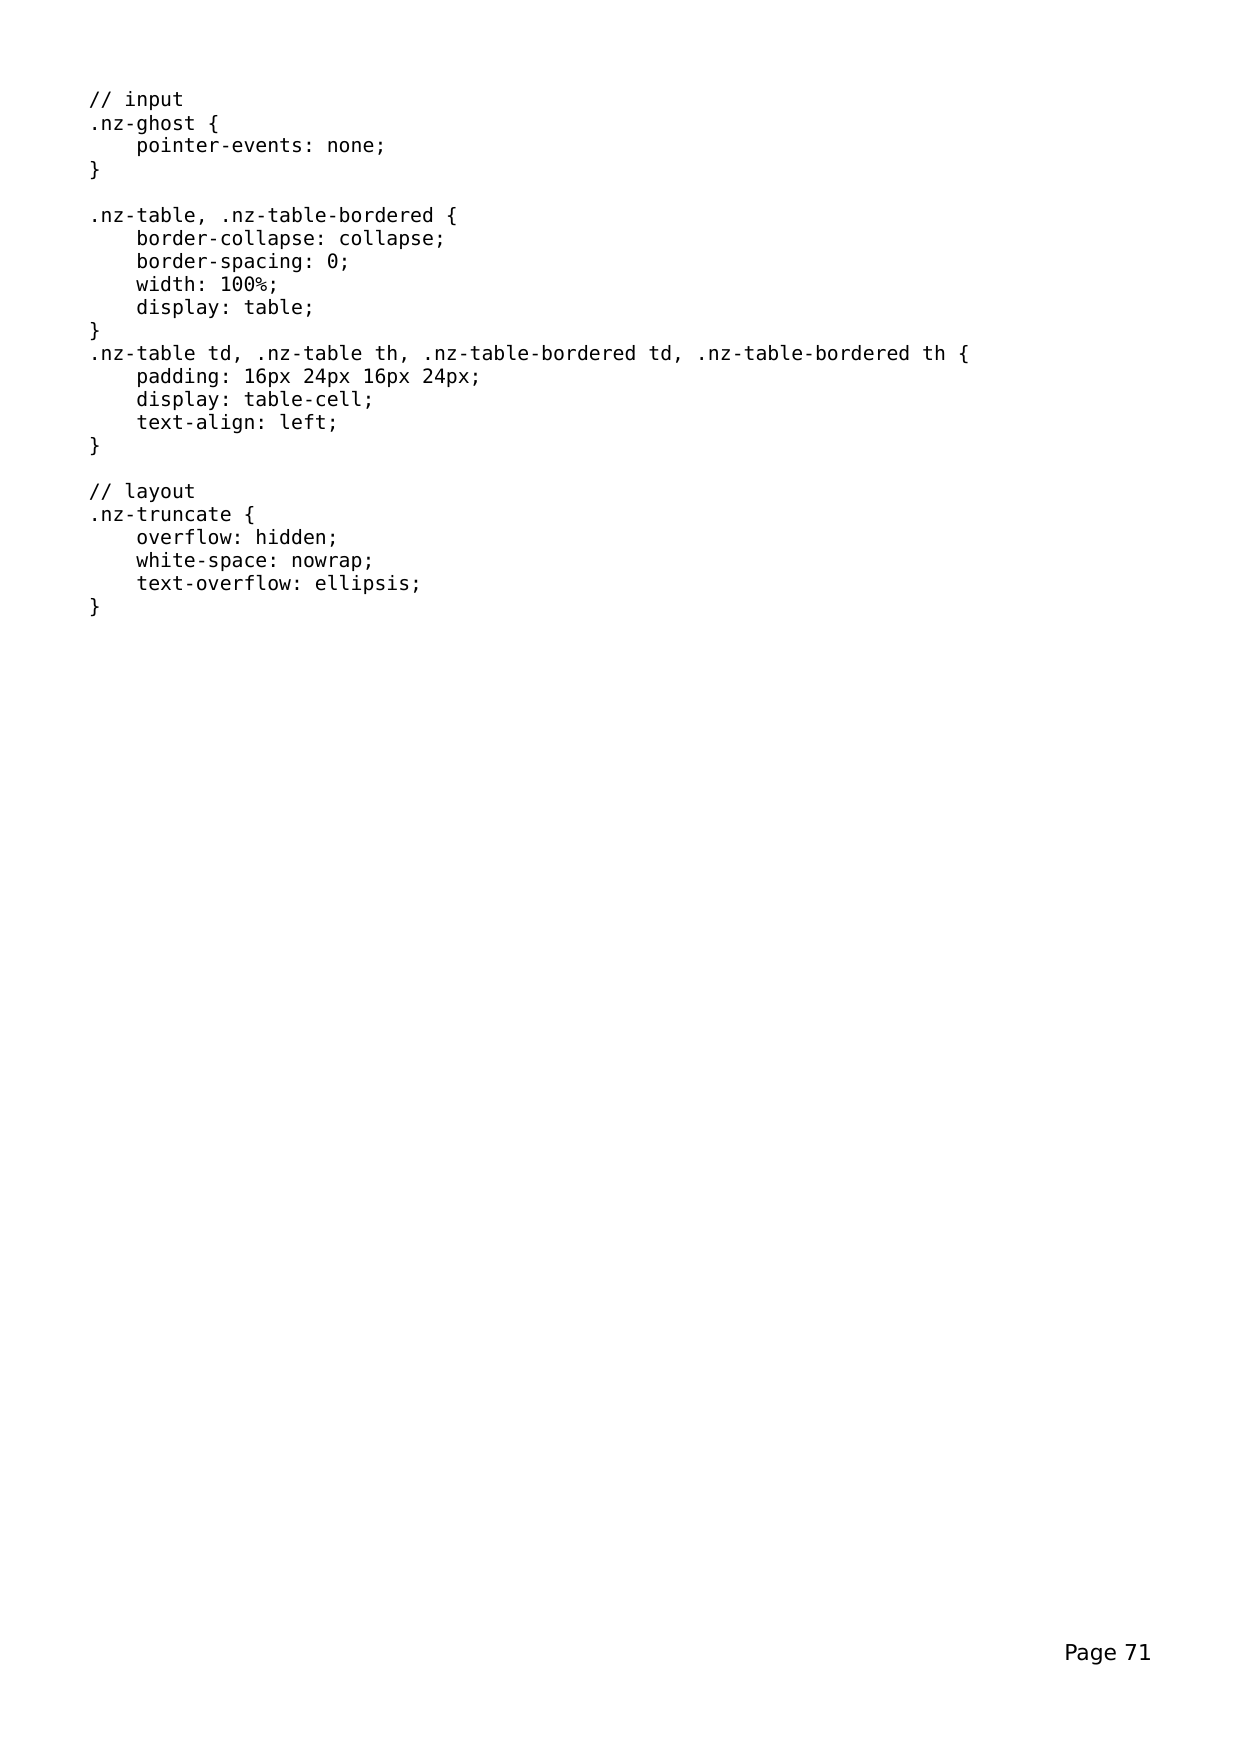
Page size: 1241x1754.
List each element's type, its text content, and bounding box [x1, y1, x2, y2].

text pointer-events: none; [88, 134, 1152, 158]
text .nz-ghost { [88, 112, 1152, 134]
text .nz-truncate { [88, 503, 1152, 526]
text width: 100%; [88, 273, 1152, 296]
text .nz-table, .nz-table-bordered { [88, 204, 1152, 227]
text padding: 16px 24px 16px 24px; [88, 365, 1152, 388]
text text-align: left; [88, 411, 1152, 434]
text display: table-cell; [88, 388, 1152, 411]
text border-spacing: 0; [88, 250, 1152, 273]
text display: table; [88, 296, 1152, 319]
text overflow: hidden; [88, 526, 1152, 549]
text text-overflow: ellipsis; [88, 572, 1152, 595]
text border-collapse: collapse; [88, 227, 1152, 250]
text .nz-table td, .nz-table th, .nz-table-bordered td, .nz-table-bordered th { [88, 342, 1152, 365]
text } [88, 595, 1152, 618]
text } [88, 158, 1152, 181]
text // input [88, 88, 1152, 112]
text white-space: nowrap; [88, 549, 1152, 572]
text } [88, 434, 1152, 457]
text // layout [88, 480, 1152, 503]
text } [88, 319, 1152, 342]
